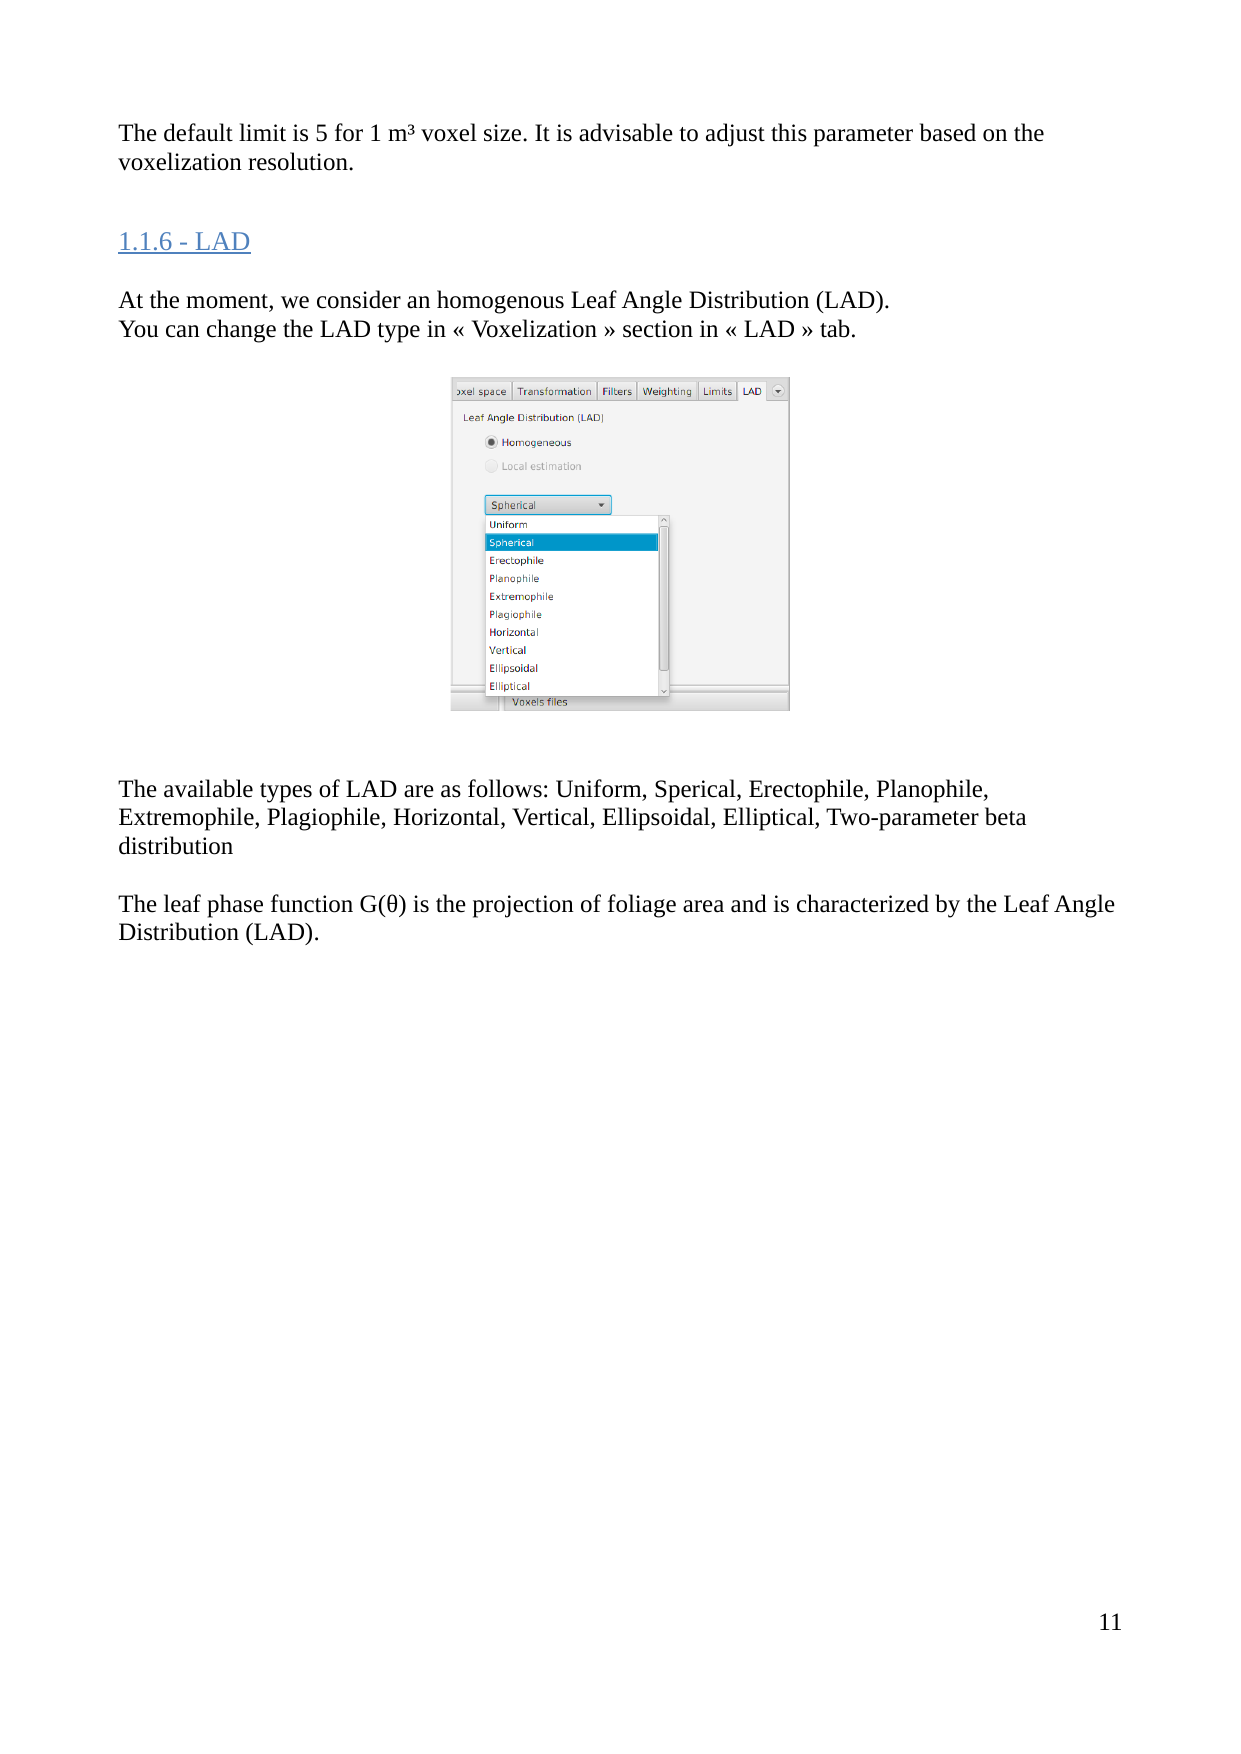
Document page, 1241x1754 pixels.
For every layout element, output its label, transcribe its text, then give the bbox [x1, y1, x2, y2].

text The leaf phase function G(θ) is the projection of foliage area and is characterized by the Leaf Angle Distribution (LAD). [118, 889, 1122, 946]
text You can change the LAD type in « Voxelization » section in « LAD » tab. [118, 314, 1122, 343]
subtitle 1.1.6 - LAD [118, 225, 1122, 256]
text The default limit is 5 for 1 m³ voxel size. It is advisable to adjust this parameter based on the voxelization resolution. [118, 118, 1122, 176]
text At the moment, we consider an homogenous Leaf Angle Distribution (LAD). [118, 285, 1122, 314]
picture [450, 377, 790, 711]
text The available types of LAD are as follows: Uniform, Sperical, Erectophile, Planophile, Extremophile, Plagiophile, Horizontal, Vertical, Ellipsoidal, Elliptical, Two-parameter beta distribution [118, 774, 1122, 860]
table_header [118, 371, 1122, 716]
